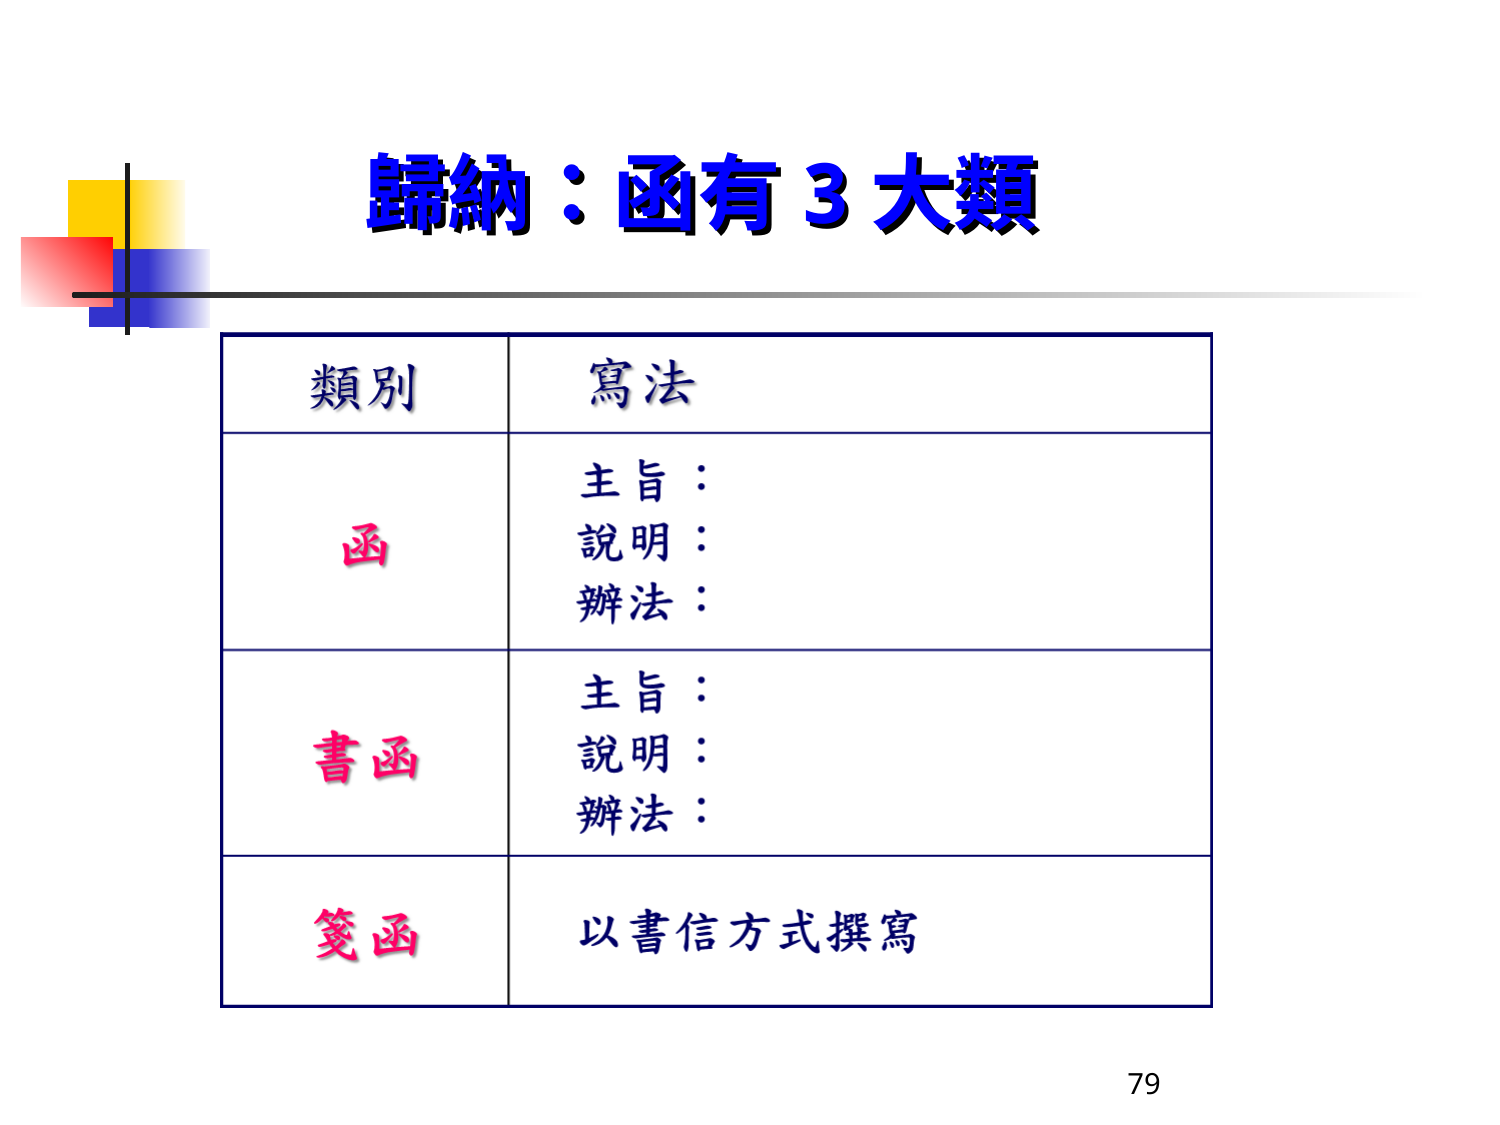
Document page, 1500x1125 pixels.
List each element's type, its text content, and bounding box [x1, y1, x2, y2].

text_box 歸納：函有3大類 [349, 115, 1190, 266]
text_box [1112, 1037, 1426, 1113]
picture [220, 325, 1213, 1009]
